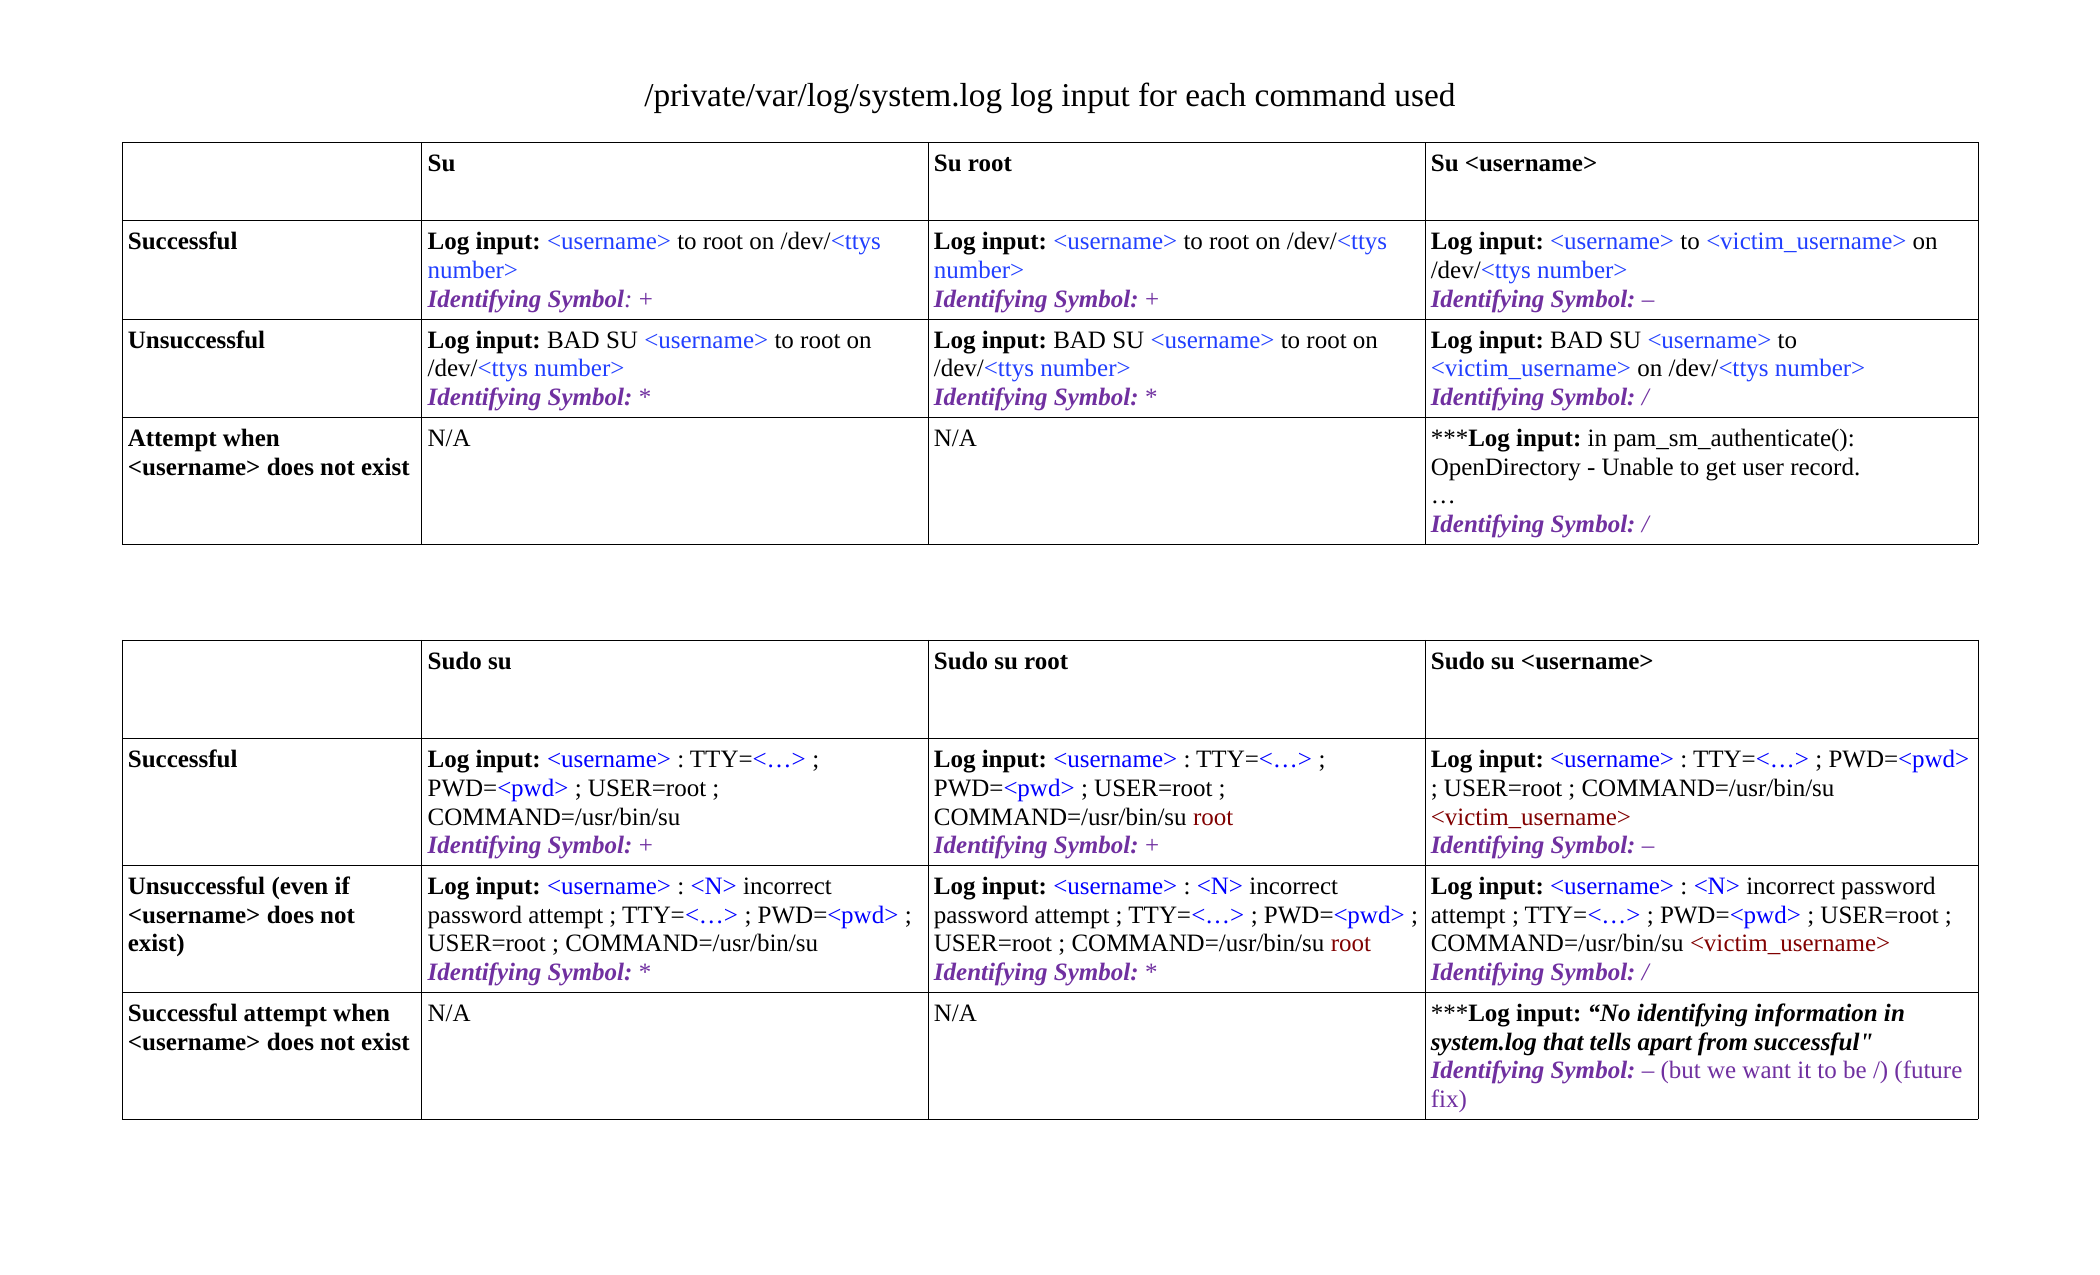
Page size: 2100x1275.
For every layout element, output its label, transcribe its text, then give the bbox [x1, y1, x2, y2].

table_header Su root [929, 143, 1425, 220]
table_header Su [422, 143, 928, 220]
table_cell Log input: <username> : TTY=<…> ; PWD=<pwd> ; USER=root ; COMMAND=/usr/bin/su Identifying Symbol: + [422, 739, 928, 865]
table_cell Log input: <username> : <N> incorrect password attempt ; TTY=<…> ; PWD=<pwd> ; USER=root ; COMMAND=/usr/bin/su root Identifying Symbol: * [929, 866, 1425, 992]
table_cell Log input: <username> : <N> incorrect password attempt ; TTY=<…> ; PWD=<pwd> ; USER=root ; COMMAND=/usr/bin/su <victim_username> Identifying Symbol: / [1426, 866, 1978, 992]
table_cell Log input: BAD SU <username> to root on /dev/<ttys number> Identifying Symbol: * [422, 320, 928, 417]
table_cell Log input: BAD SU <username> to root on /dev/<ttys number> Identifying Symbol: * [929, 320, 1425, 417]
table_cell Log input: <username> : TTY=<…> ; PWD=<pwd> ; USER=root ; COMMAND=/usr/bin/su root Identifying Symbol: + [929, 739, 1425, 865]
table_header Sudo su [422, 641, 928, 738]
table_cell Unsuccessful [123, 320, 421, 417]
table_cell Log input: <username> to <victim_username> on /dev/<ttys number> Identifying Symbol: – [1426, 221, 1978, 318]
table_header Su <username> [1426, 143, 1978, 220]
table_cell Log input: <username> : <N> incorrect password attempt ; TTY=<…> ; PWD=<pwd> ; USER=root ; COMMAND=/usr/bin/su Identifying Symbol: * [422, 866, 928, 992]
table_cell Successful [123, 221, 421, 318]
table_cell N/A [929, 993, 1425, 1119]
table_cell Log input: <username> to root on /dev/<ttys number> Identifying Symbol: + [422, 221, 928, 318]
table_header Sudo su <username> [1426, 641, 1978, 738]
table_cell Log input: <username> : TTY=<…> ; PWD=<pwd> ; USER=root ; COMMAND=/usr/bin/su <victim_username> Identifying Symbol: – [1426, 739, 1978, 865]
table_cell ***Log input: in pam_sm_authenticate(): OpenDirectory - Unable to get user record. … Identifying Symbol: / [1426, 418, 1978, 544]
table_cell N/A [422, 993, 928, 1119]
table_cell Unsuccessful (even if <username> does not exist) [123, 866, 421, 992]
table_header [123, 641, 421, 738]
table_cell Log input: <username> to root on /dev/<ttys number> Identifying Symbol: + [929, 221, 1425, 318]
table_cell ***Log input: “No identifying information in system.log that tells apart from successful" Identifying Symbol: – (but we want it to be /) (future fix) [1426, 993, 1978, 1119]
table_cell N/A [422, 418, 928, 544]
table_header Sudo su root [929, 641, 1425, 738]
table_cell Successful [123, 739, 421, 865]
table_cell Log input: BAD SU <username> to <victim_username> on /dev/<ttys number> Identifying Symbol: / [1426, 320, 1978, 417]
table_cell N/A [929, 418, 1425, 544]
table_cell Attempt when <username> does not exist [123, 418, 421, 544]
table_cell Successful attempt when <username> does not exist [123, 993, 421, 1119]
table_header [123, 143, 421, 220]
